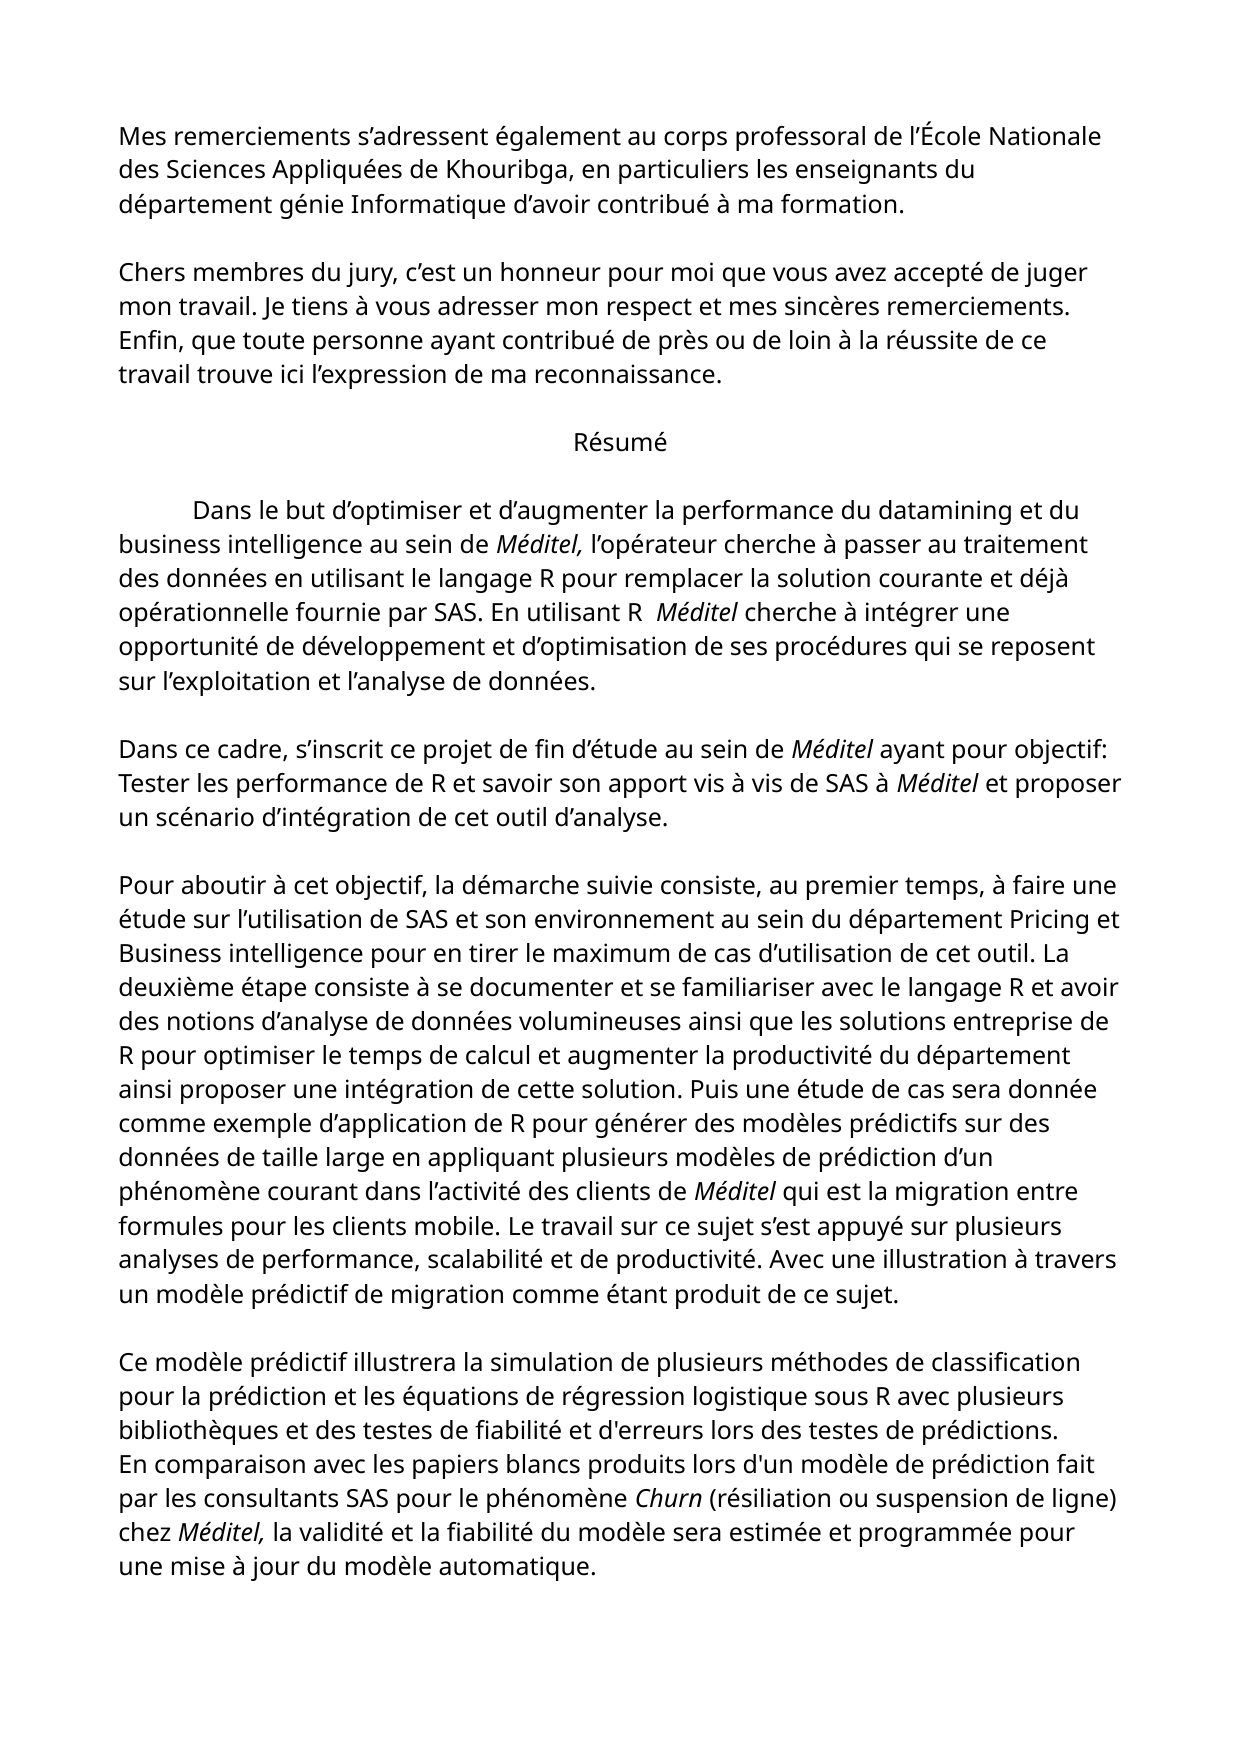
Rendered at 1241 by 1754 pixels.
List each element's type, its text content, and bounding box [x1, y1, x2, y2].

text Enfin, que toute personne ayant contribué de près ou de loin à la réussite de ce travail trouve ici l’expression de ma reconnaissance. [118, 322, 1122, 391]
text Pour aboutir à cet objectif, la démarche suivie consiste, au premier temps, à faire une étude sur l’utilisation de SAS et son environnement au sein du département Pricing et Business intelligence pour en tirer le maximum de cas d’utilisation de cet outil. La deuxième étape consiste à se documenter et se familiariser avec le langage R et avoir des notions d’analyse de données volumineuses ainsi que les solutions entreprise de R pour optimiser le temps de calcul et augmenter la productivité du département ainsi proposer une intégration de cette solution. Puis une étude de cas sera donnée comme exemple d’application de R pour générer des modèles prédictifs sur des données de taille large en appliquant plusieurs modèles de prédiction d’un phénomène courant dans l’activité des clients de Méditel qui est la migration entre formules pour les clients mobile. Le travail sur ce sujet s’est appuyé sur plusieurs analyses de performance, scalabilité et de productivité. Avec une illustration à travers un modèle prédictif de migration comme étant produit de ce sujet. [118, 867, 1122, 1344]
text Ce modèle prédictif illustrera la simulation de plusieurs méthodes de classification pour la prédiction et les équations de régression logistique sous R avec plusieurs bibliothèques et des testes de fiabilité et d'erreurs lors des testes de prédictions. [118, 1344, 1122, 1447]
text Dans ce cadre, s’inscrit ce projet de fin d’étude au sein de Méditel ayant pour objectif: Tester les performance de R et savoir son apport vis à vis de SAS à Méditel et proposer un scénario d’intégration de cet outil d’analyse. [118, 731, 1122, 833]
text Chers membres du jury, c’est un honneur pour moi que vous avez accepté de juger mon travail. Je tiens à vous adresser mon respect et mes sincères remerciements. [118, 254, 1122, 322]
text Dans le but d’optimiser et d’augmenter la performance du datamining et du business intelligence au sein de Méditel, l’opérateur cherche à passer au traitement des données en utilisant le langage R pour remplacer la solution courante et déjà opérationnelle fournie par SAS. En utilisant R Méditel cherche à intégrer une opportunité de développement et d’optimisation de ses procédures qui se reposent sur l’exploitation et l’analyse de données. [118, 493, 1122, 697]
text En comparaison avec les papiers blancs produits lors d'un modèle de prédiction fait par les consultants SAS pour le phénomène Churn (résiliation ou suspension de ligne) chez Méditel, la validité et la fiabilité du modèle sera estimée et programmée pour une mise à jour du modèle automatique. [118, 1447, 1122, 1583]
text Résumé [118, 425, 1122, 493]
text Mes remerciements s’adressent également au corps professoral de l’École Nationale des Sciences Appliquées de Khouribga, en particuliers les enseignants du département génie Informatique d’avoir contribué à ma formation. [118, 118, 1122, 220]
